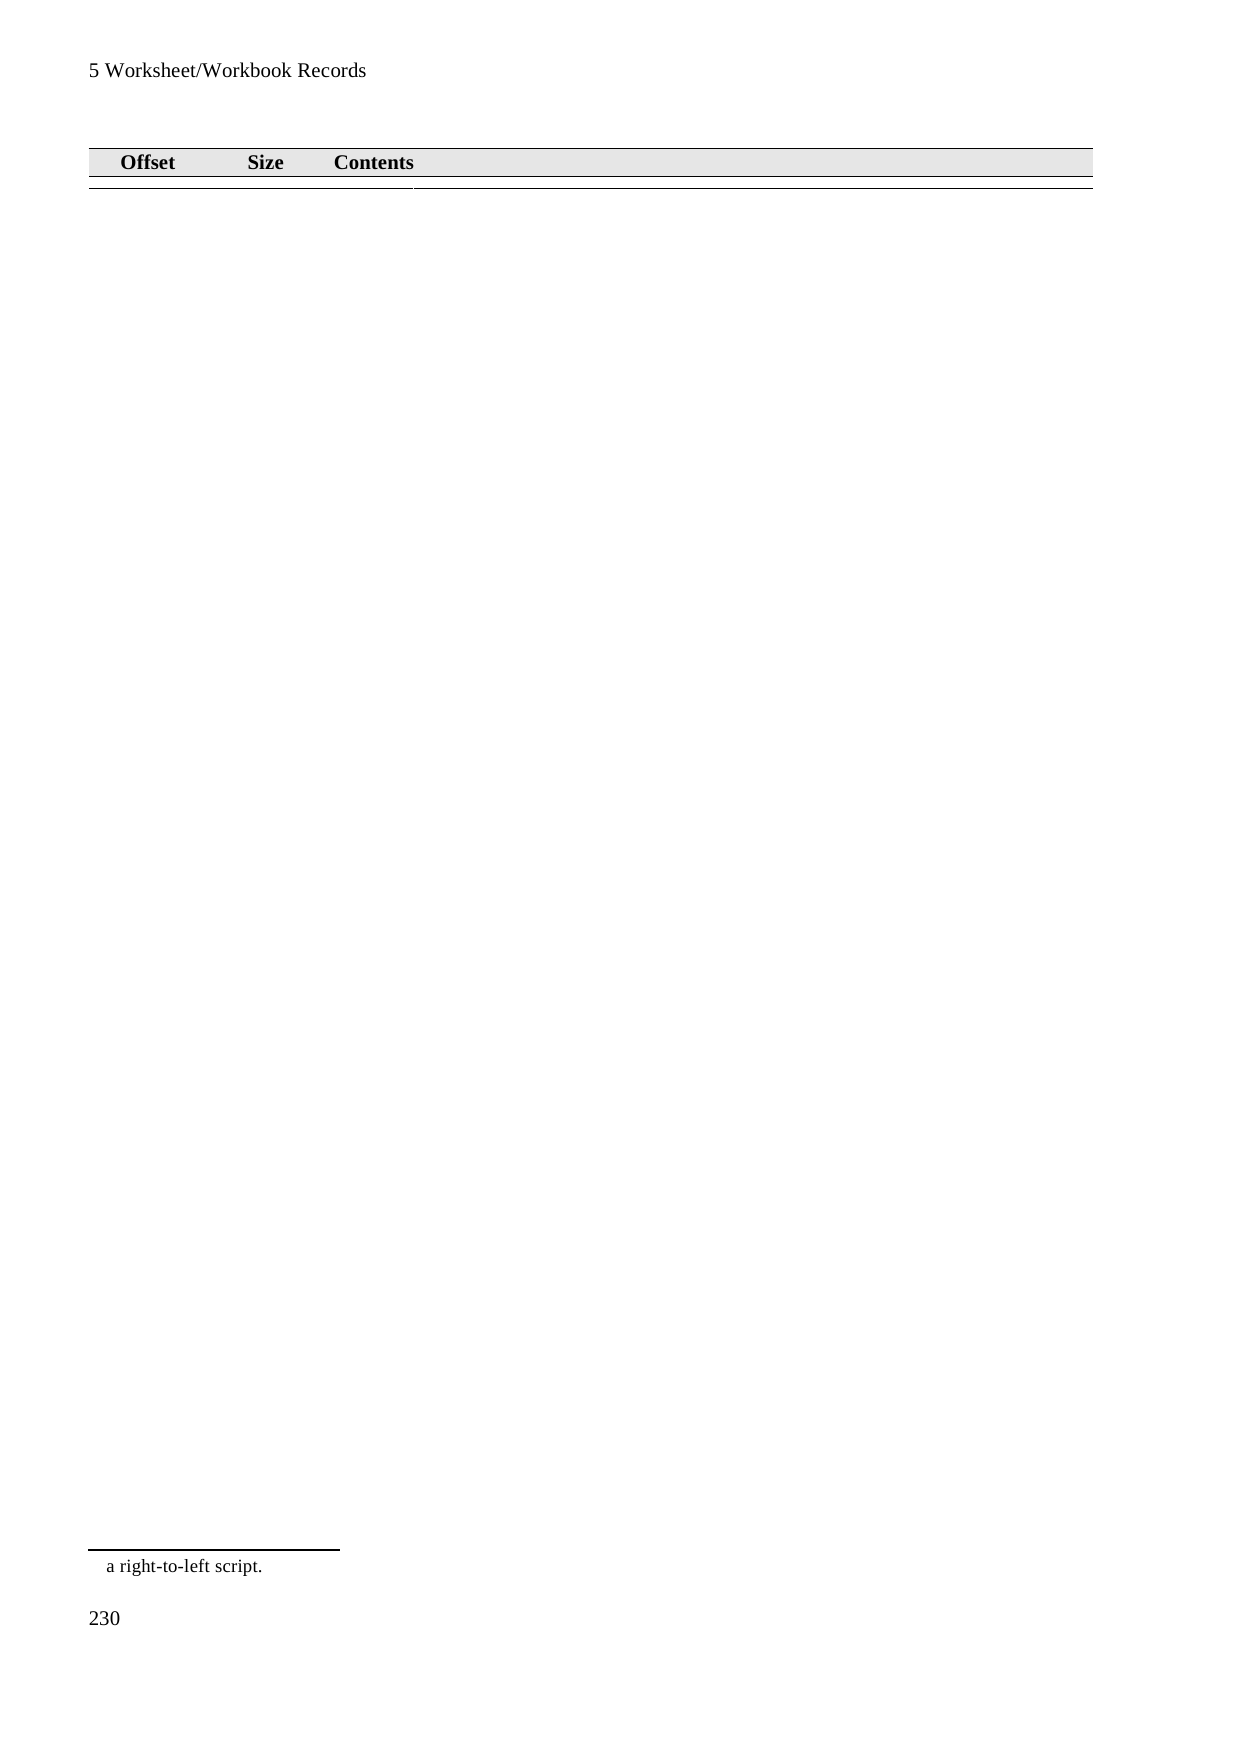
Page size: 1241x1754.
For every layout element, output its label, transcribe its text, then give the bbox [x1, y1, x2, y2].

table_cell [414, 177, 561, 188]
table_cell [89, 177, 207, 188]
table_header Size [207, 149, 325, 176]
table_header Contents [325, 149, 1093, 176]
table_cell [561, 177, 1093, 188]
table_header Offset [89, 149, 207, 176]
table_cell [207, 177, 325, 188]
table_cell [325, 177, 413, 188]
